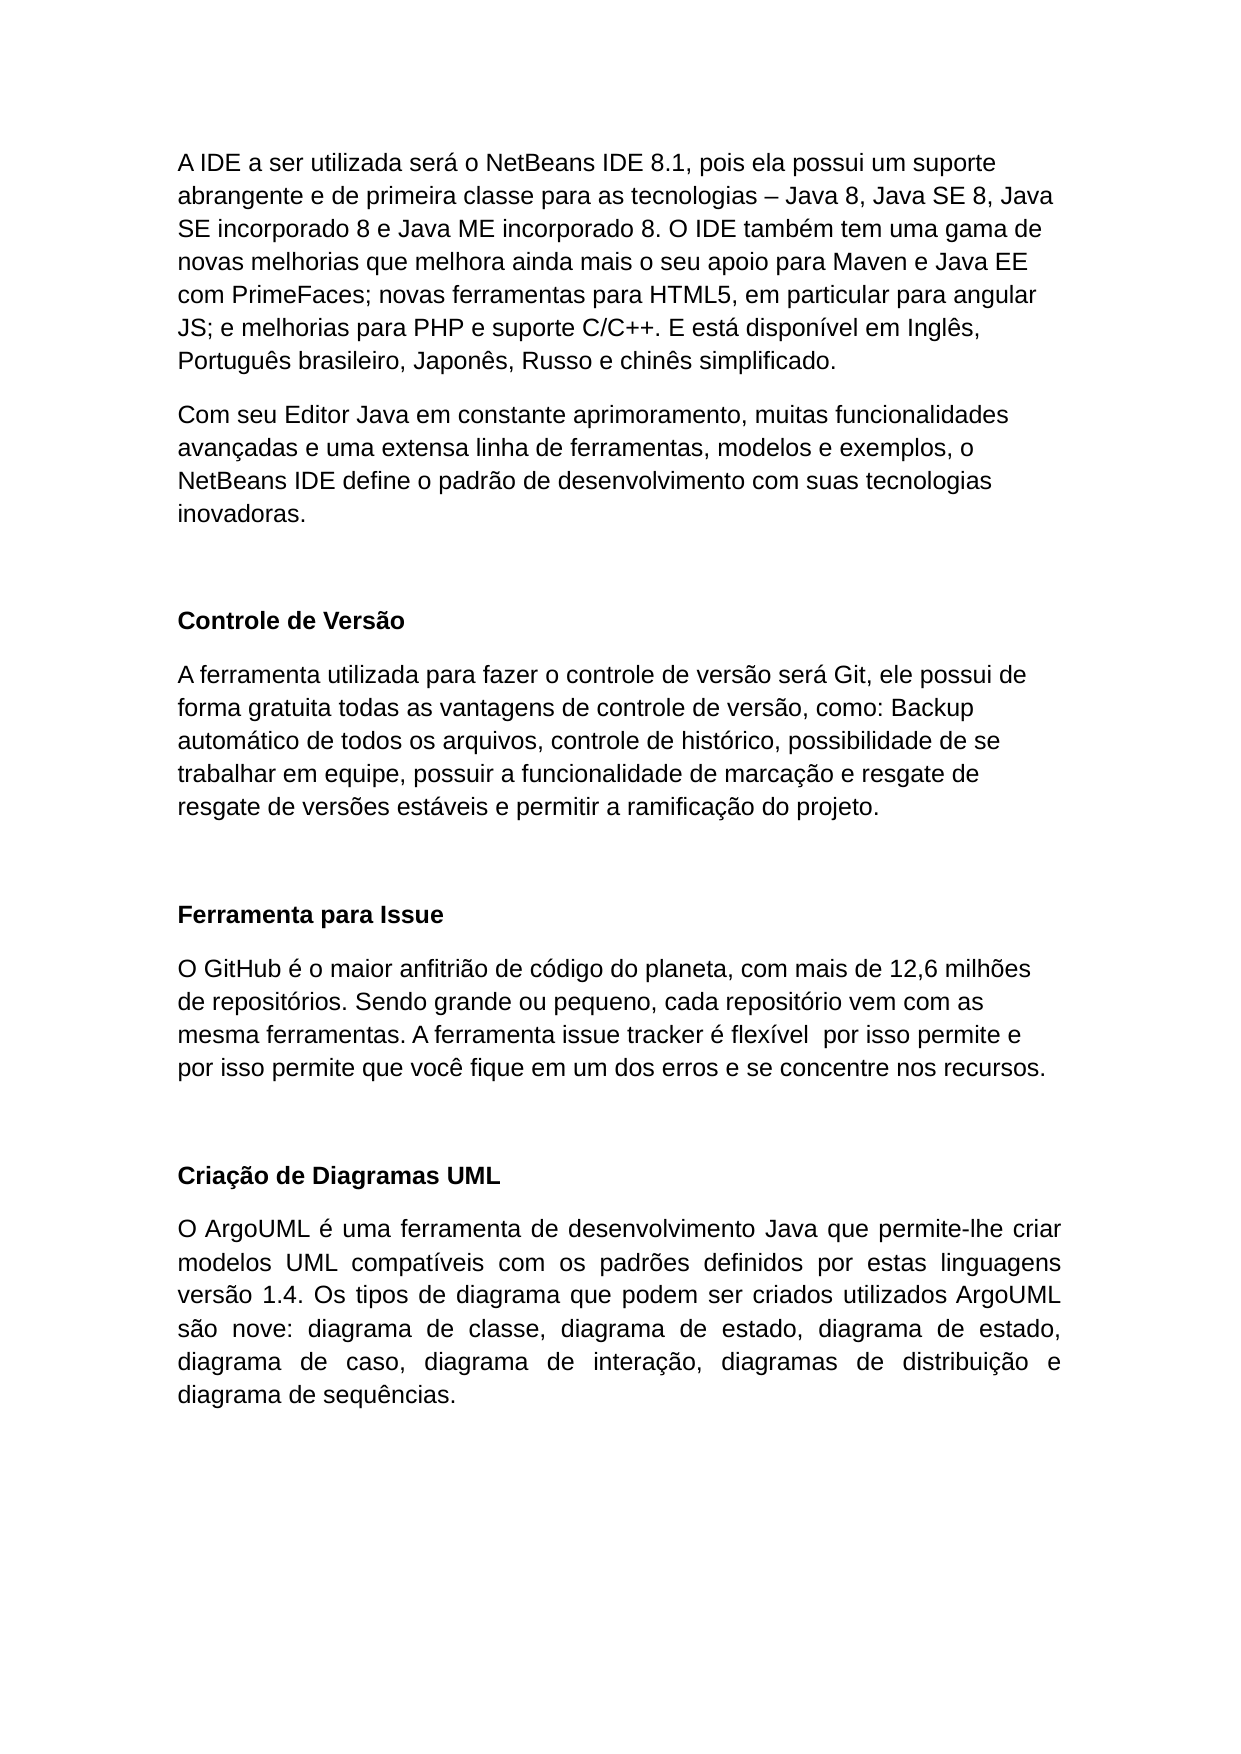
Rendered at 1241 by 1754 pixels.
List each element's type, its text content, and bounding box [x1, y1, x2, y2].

text O ArgoUML é uma ferramenta de desenvolvimento Java que permite-lhe criar modelos UML compatíveis com os padrões definidos por estas linguagens versão 1.4. Os tipos de diagrama que podem ser criados utilizados ArgoUML são nove: diagrama de classe, diagrama de estado, diagrama de estado, diagrama de caso, diagrama de interação, diagramas de distribuição e diagrama de sequências. [177, 1214, 1063, 1408]
text A ferramenta utilizada para fazer o controle de versão será Git, ele possui de forma gratuita todas as vantagens de controle de versão, como: Backup automático de todos os arquivos, controle de histórico, possibilidade de se trabalhar em equipe, possuir a funcionalidade de marcação e resgate de resgate de versões estáveis e permitir a ramificação do projeto. [177, 660, 1063, 821]
text Controle de Versão [177, 606, 1063, 635]
text Criação de Diagramas UML [177, 1161, 1063, 1189]
text A IDE a ser utilizada será o NetBeans IDE 8.1, pois ela possui um suporte abrangente e de primeira classe para as tecnologias – Java 8, Java SE 8, Java SE incorporado 8 e Java ME incorporado 8. O IDE também tem uma gama de novas melhorias que melhora ainda mais o seu apoio para Maven e Java EE com PrimeFaces; novas ferramentas para HTML5, em particular para angular JS; e melhorias para PHP e suporte C/C++. E está disponível em Inglês, Português brasileiro, Japonês, Russo e chinês simplificado. [177, 148, 1063, 374]
text O GitHub é o maior anfitrião de código do planeta, com mais de 12,6 milhões de repositórios. Sendo grande ou pequeno, cada repositório vem com as mesma ferramentas. A ferramenta issue tracker é flexível por isso permite e por isso permite que você fique em um dos erros e se concentre nos recursos. [177, 954, 1063, 1082]
text Com seu Editor Java em constante aprimoramento, muitas funcionalidades avançadas e uma extensa linha de ferramentas, modelos e exemplos, o NetBeans IDE define o padrão de desenvolvimento com suas tecnologias inovadoras. [177, 399, 1063, 527]
text Ferramenta para Issue [177, 900, 1063, 929]
